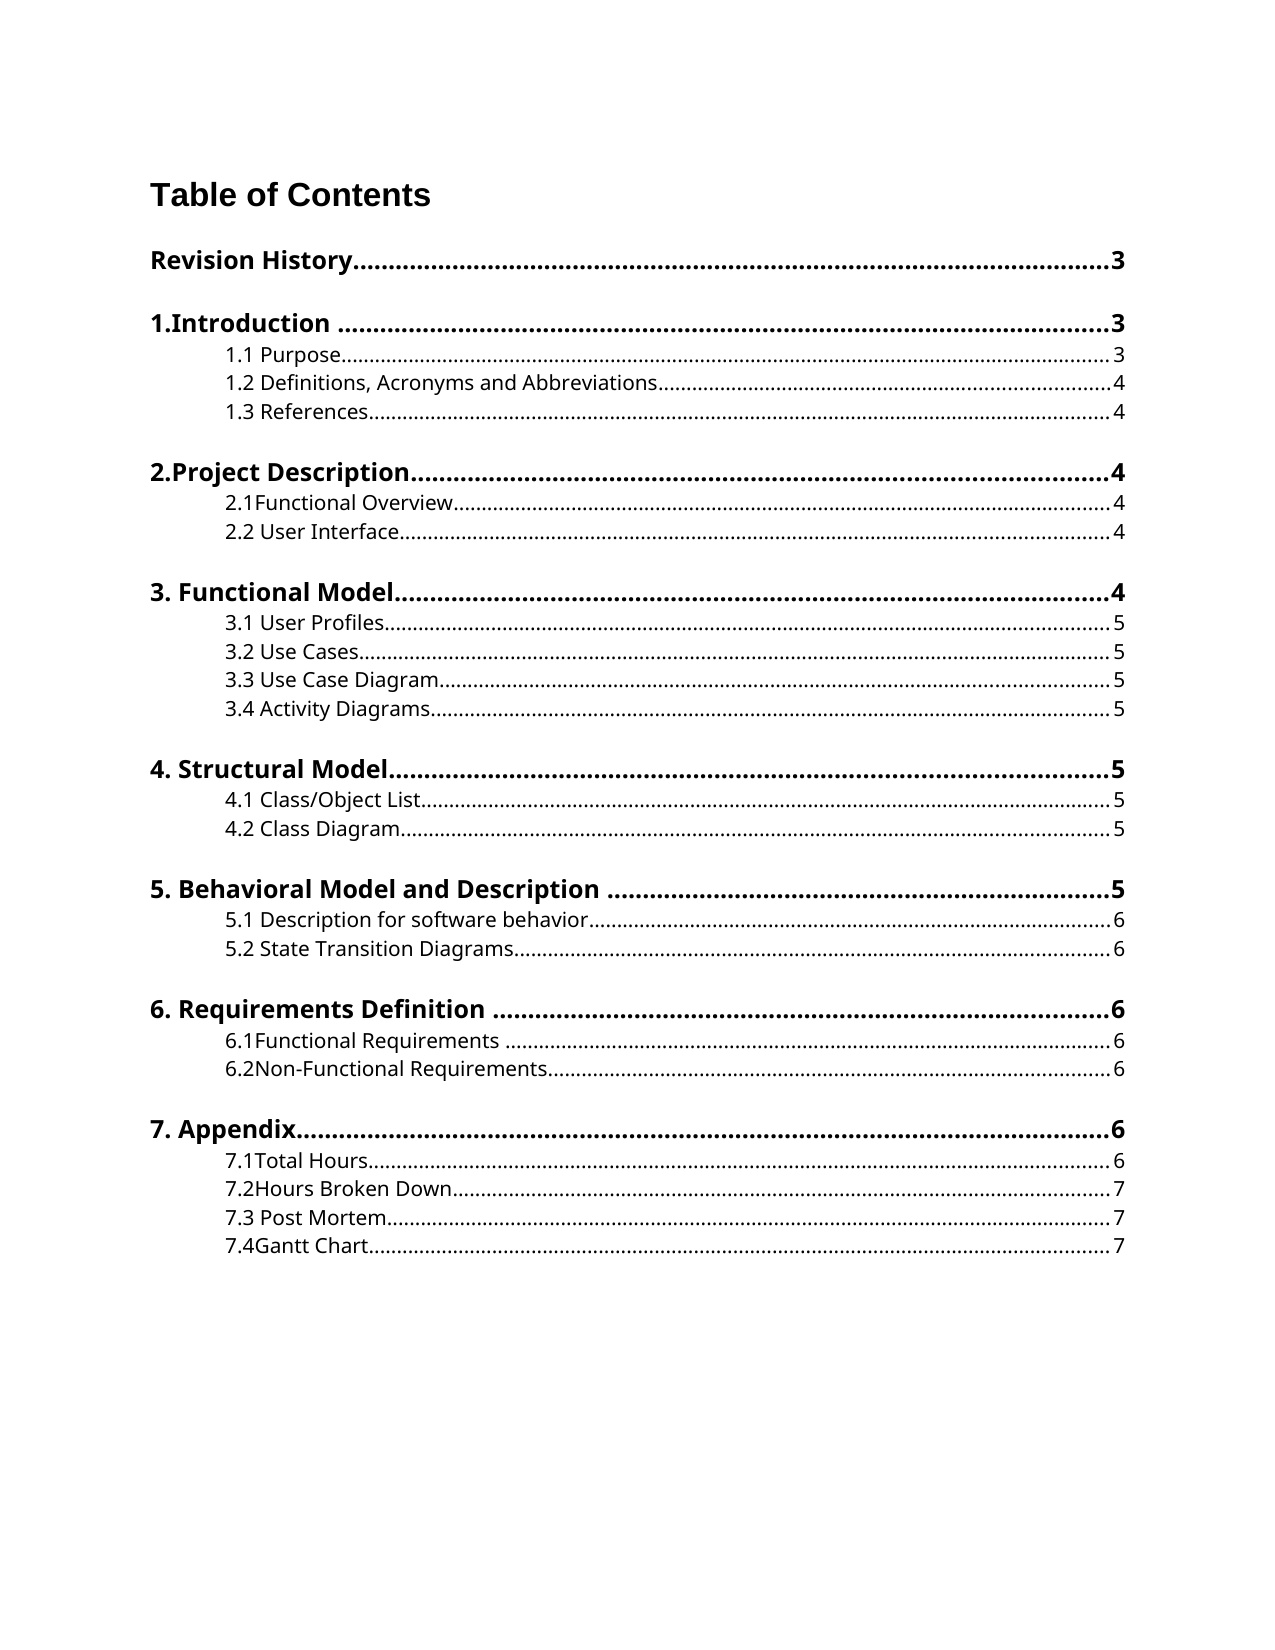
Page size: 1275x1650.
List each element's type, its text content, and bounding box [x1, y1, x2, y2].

text 3.1 User Profiles 5 [225, 608, 1125, 637]
text 3. Functional Model 4 [150, 574, 1125, 608]
text 4. Structural Model 5 [150, 751, 1125, 786]
text 7. Appendix 6 [150, 1112, 1125, 1146]
text 1.2 Definitions, Acronyms and Abbreviations 4 [225, 368, 1125, 397]
text Revision History 3 [150, 243, 1125, 277]
text 6. Requirements Definition 6 [150, 992, 1125, 1026]
text 2.Project Description 4 [150, 454, 1125, 488]
text 2.1Functional Overview 4 [225, 488, 1125, 517]
text 3.3 Use Case Diagram 5 [225, 665, 1125, 694]
text 6.1Functional Requirements 6 [225, 1026, 1125, 1054]
text 7.3 Post Mortem 7 [225, 1203, 1125, 1231]
text 5.1 Description for software behavior 6 [225, 906, 1125, 934]
text 3.4 Activity Diagrams 5 [225, 694, 1125, 722]
text 1.Introduction 3 [150, 306, 1125, 340]
text 7.2Hours Broken Down 7 [225, 1174, 1125, 1203]
text 7.4Gantt Chart 7 [225, 1231, 1125, 1259]
text 7.1Total Hours 6 [225, 1146, 1125, 1174]
text 1.1 Purpose 3 [225, 340, 1125, 368]
subtitle Table of Contents [150, 175, 1125, 213]
text 4.1 Class/Object List 5 [225, 786, 1125, 814]
text 4.2 Class Diagram 5 [225, 814, 1125, 842]
text 2.2 User Interface 4 [225, 517, 1125, 545]
text 1.3 References 4 [225, 397, 1125, 425]
text 5. Behavioral Model and Description 5 [150, 872, 1125, 906]
text 6.2Non-Functional Requirements 6 [225, 1054, 1125, 1083]
text 5.2 State Transition Diagrams 6 [225, 934, 1125, 962]
text 3.2 Use Cases 5 [225, 637, 1125, 665]
